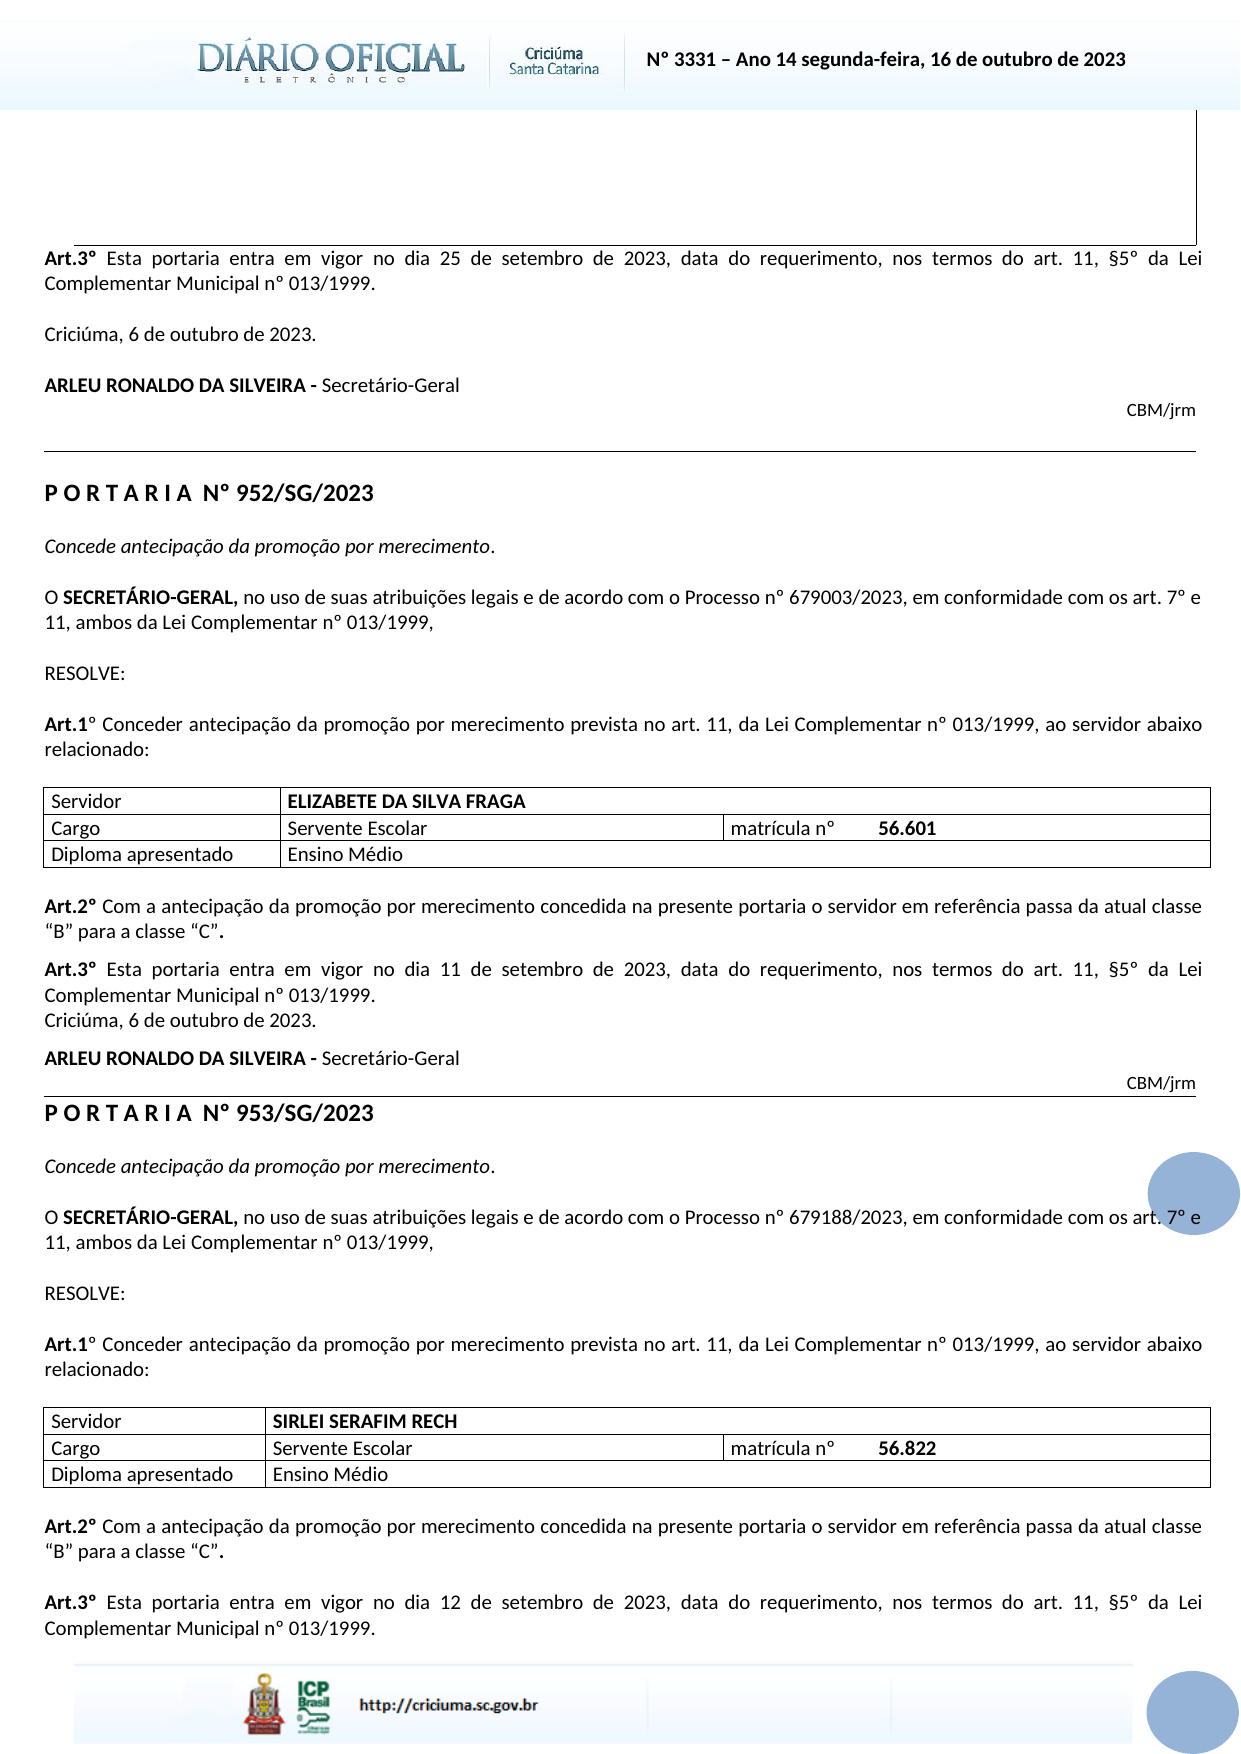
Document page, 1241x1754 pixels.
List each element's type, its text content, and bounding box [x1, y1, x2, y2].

text RESOLVE: [44, 1280, 1204, 1306]
text Art.1º Conceder antecipação da promoção por merecimento prevista no art. 11, da Lei Complementar nº 013/1999, ao servidor abaixo relacionado: [44, 711, 1204, 762]
text CBM/jrm [44, 1071, 1196, 1096]
table_header Servidor [44, 788, 280, 814]
text P O R T A R I A Nº 953/SG/2023 [44, 1097, 1196, 1128]
table_cell Ensino Médio [266, 1461, 1210, 1487]
text Art.1º Conceder antecipação da promoção por merecimento prevista no art. 11, da Lei Complementar nº 013/1999, ao servidor abaixo relacionado: [44, 1331, 1204, 1382]
table_cell matrícula nº [724, 815, 871, 840]
table_cell Servente Escolar [266, 1435, 723, 1460]
text Art.2º Com a antecipação da promoção por merecimento concedida na presente portaria o servidor em referência passa da atual classe “B” para a classe “C”. [44, 1513, 1204, 1564]
table_cell Cargo [44, 815, 280, 840]
table_cell Diploma apresentado [44, 841, 280, 867]
text CBM/jrm [44, 398, 1196, 451]
text ARLEU RONALDO DA SILVEIRA - Secretário-Geral [44, 1046, 1240, 1071]
table_header ELIZABETE DA SILVA FRAGA [281, 788, 1210, 814]
table_cell 56.601 [871, 815, 1210, 840]
text RESOLVE: [44, 660, 1204, 686]
text ARLEU RONALDO DA SILVEIRA - Secretário-Geral [44, 372, 1240, 398]
text Criciúma, 6 de outubro de 2023. [44, 1007, 1204, 1033]
table_cell 56.822 [871, 1435, 1210, 1460]
text Art.3º Esta portaria entra em vigor no dia 11 de setembro de 2023, data do requerimento, nos termos do art. 11, §5º da Lei Complementar Municipal nº 013/1999. [44, 957, 1204, 1007]
table_header SIRLEI SERAFIM RECH [266, 1408, 1210, 1434]
text Art.2º Com a antecipação da promoção por merecimento concedida na presente portaria o servidor em referência passa da atual classe “B” para a classe “C”. [44, 893, 1204, 944]
table_header Servidor [44, 1408, 265, 1434]
table_cell Ensino Médio [281, 841, 1210, 867]
table_cell Cargo [44, 1435, 265, 1460]
text Art.3º Esta portaria entra em vigor no dia 25 de setembro de 2023, data do requerimento, nos termos do art. 11, §5º da Lei Complementar Municipal nº 013/1999. [44, 245, 1204, 296]
text O SECRETÁRIO-GERAL, no uso de suas atribuições legais e de acordo com o Processo nº 679003/2023, em conformidade com os art. 7º e 11, ambos da Lei Complementar nº 013/1999, [44, 584, 1204, 635]
table_cell Servente Escolar [281, 815, 723, 840]
text O SECRETÁRIO-GERAL, no uso de suas atribuições legais e de acordo com o Processo nº 679188/2023, em conformidade com os art. 7º e 11, ambos da Lei Complementar nº 013/1999, [44, 1204, 1204, 1255]
text P O R T A R I A Nº 952/SG/2023 [44, 477, 1196, 508]
table_cell Diploma apresentado [44, 1461, 265, 1487]
table_cell matrícula nº [724, 1435, 871, 1460]
text Concede antecipação da promoção por merecimento. [44, 1153, 1180, 1178]
text Art.3º Esta portaria entra em vigor no dia 12 de setembro de 2023, data do requerimento, nos termos do art. 11, §5º da Lei Complementar Municipal nº 013/1999. [44, 1589, 1204, 1640]
text Concede antecipação da promoção por merecimento. [44, 533, 1204, 558]
text Criciúma, 6 de outubro de 2023. [44, 321, 1204, 347]
